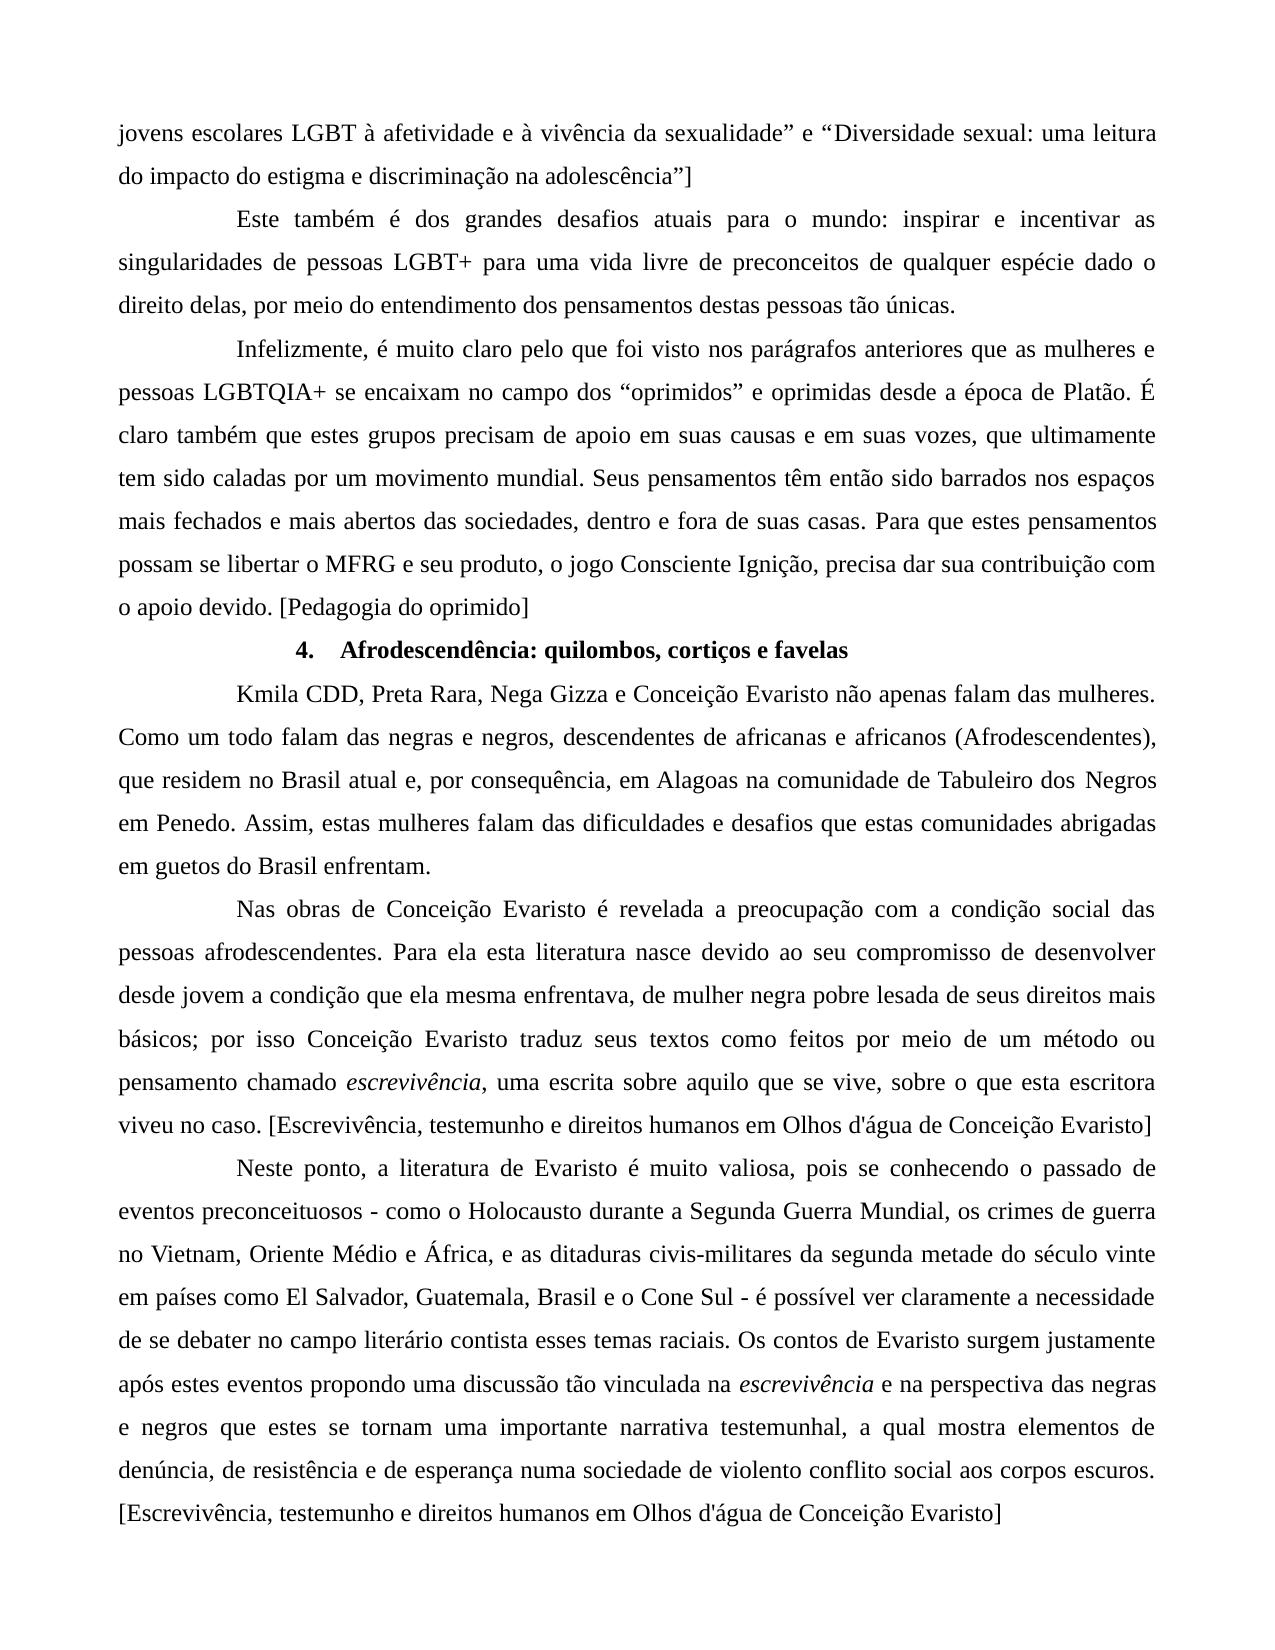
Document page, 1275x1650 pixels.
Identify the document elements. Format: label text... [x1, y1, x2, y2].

text Neste ponto, a literatura de Evaristo é muito valiosa, pois se conhecendo o passado de eventos preconceituosos - como o Holocausto durante a Segunda Guerra Mundial, os crimes de guerra no Vietnam, Oriente Médio e África, e as ditaduras civis-militares da segunda metade do século vinte em países como El Salvador, Guatemala, Brasil e o Cone Sul - é possível ver claramente a necessidade de se debater no campo literário contista esses temas raciais. Os contos de Evaristo surgem justamente após estes eventos propondo uma discussão tão vinculada na escrevivência e na perspectiva das negras e negros que estes se tornam uma importante narrativa testemunhal, a qual mostra elementos de denúncia, de resistência e de esperança numa sociedade de violento conflito social aos corpos escuros. [Escrevivência, testemunho e direitos humanos em Olhos d'água de Conceição Evaristo] [118, 1153, 1157, 1527]
text Infelizmente, é muito claro pelo que foi visto nos parágrafos anteriores que as mulheres e pessoas LGBTQIA+ se encaixam no campo dos “oprimidos” e oprimidas desde a época de Platão. É claro também que estes grupos precisam de apoio em suas causas e em suas vozes, que ultimamente tem sido caladas por um movimento mundial. Seus pensamentos têm então sido barrados nos espaços mais fechados e mais abertos das sociedades, dentro e fora de suas casas. Para que estes pensamentos possam se libertar o MFRG e seu produto, o jogo Consciente Ignição, precisa dar sua contribuição com o apoio devido. [Pedagogia do oprimido] [118, 334, 1157, 621]
text jovens escolares LGBT à afetividade e à vivência da sexualidade” e “Diversidade sexual: uma leitura do impacto do estigma e discriminação na adolescência”] [118, 118, 1157, 190]
list Afrodescendência: quilombos, cortiços e favelas [118, 636, 1157, 664]
text Kmila CDD, Preta Rara, Nega Gizza e Conceição Evaristo não apenas falam das mulheres. Como um todo falam das negras e negros, descendentes de africanas e africanos (Afrodescendentes), que residem no Brasil atual e, por consequência, em Alagoas na comunidade de Tabuleiro dos Negros em Penedo. Assim, estas mulheres falam das dificuldades e desafios que estas comunidades abrigadas em guetos do Brasil enfrentam. [118, 679, 1157, 880]
text Este também é dos grandes desafios atuais para o mundo: inspirar e incentivar as singularidades de pessoas LGBT+ para uma vida livre de preconceitos de qualquer espécie dado o direito delas, por meio do entendimento dos pensamentos destas pessoas tão únicas. [118, 204, 1157, 319]
text Nas obras de Conceição Evaristo é revelada a preocupação com a condição social das pessoas afrodescendentes. Para ela esta literatura nasce devido ao seu compromisso de desenvolver desde jovem a condição que ela mesma enfrentava, de mulher negra pobre lesada de seus direitos mais básicos; por isso Conceição Evaristo traduz seus textos como feitos por meio de um método ou pensamento chamado escrevivência, uma escrita sobre aquilo que se vive, sobre o que esta escritora viveu no caso. [Escrevivência, testemunho e direitos humanos em Olhos d'água de Conceição Evaristo] [118, 894, 1157, 1139]
